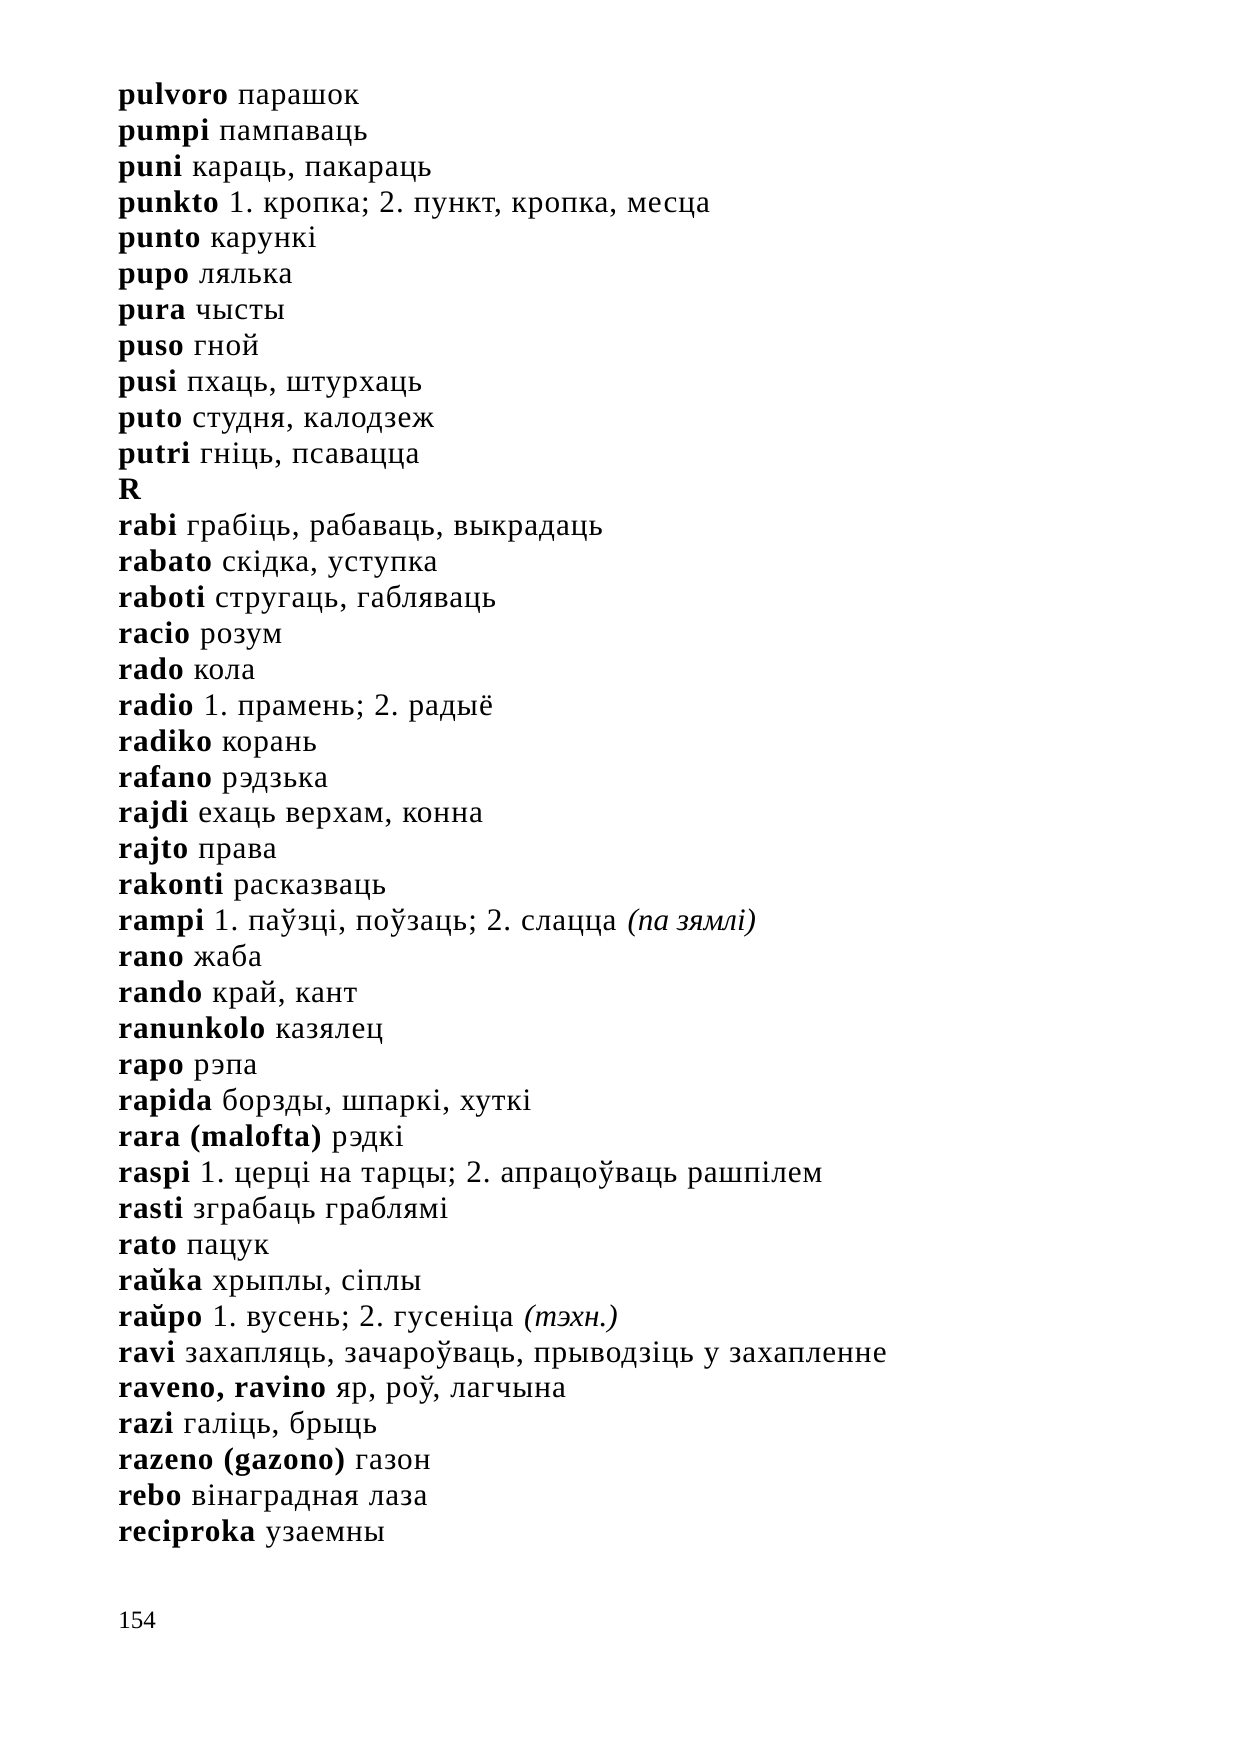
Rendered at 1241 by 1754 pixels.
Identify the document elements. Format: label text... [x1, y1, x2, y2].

text rampi 1. паўзці, поўзаць; 2. слацца (па зямлі) [118, 902, 1123, 937]
text pura чысты [118, 291, 1123, 327]
text rakonti расказваць [118, 866, 1123, 902]
text rapida борзды, шпаркі, хуткі [118, 1081, 1123, 1117]
text razeno (gazono) газон [118, 1441, 1123, 1477]
text raŭpo 1. вусень; 2. гусеніца (тэхн.) [118, 1297, 1123, 1333]
text rajdi ехаць верхам, конна [118, 794, 1123, 830]
text rafano рэдзька [118, 758, 1123, 794]
text rando край, кант [118, 973, 1123, 1009]
text razi галіць, брыць [118, 1405, 1123, 1441]
text punkto 1. кропка; 2. пункт, кропка, месца [118, 183, 1123, 219]
text rabi грабіць, рабаваць, выкрадаць [118, 506, 1123, 542]
text rapo рэпа [118, 1045, 1123, 1081]
text pupo лялька [118, 255, 1123, 291]
text puso гной [118, 327, 1123, 362]
text raŭka хрыплы, сіплы [118, 1261, 1123, 1297]
text pumpi пампаваць [118, 111, 1123, 147]
text rado кола [118, 650, 1123, 686]
text rasti зграбаць граблямі [118, 1189, 1123, 1225]
text ranunkolo казялец [118, 1009, 1123, 1045]
text radio 1. прамень; 2. радыё [118, 686, 1123, 722]
text pulvoro парашок [118, 75, 1123, 111]
text raveno, ravino яр, роў, лагчына [118, 1369, 1123, 1405]
text puni караць, пакараць [118, 147, 1123, 183]
text punto карункі [118, 219, 1123, 255]
text pusi пхаць, штурхаць [118, 362, 1123, 398]
text racio розум [118, 614, 1123, 650]
text ravi захапляць, зачароўваць, прыводзіць у захапленне [118, 1333, 1123, 1369]
text rato пацук [118, 1225, 1123, 1261]
text rajto права [118, 830, 1123, 866]
text rara (malofta) рэдкі [118, 1117, 1123, 1153]
text puto студня, калодзеж [118, 398, 1123, 434]
text rabato скідка, уступка [118, 542, 1123, 578]
text reciproka узаемны [118, 1512, 1123, 1548]
text putri гніць, псавацца [118, 434, 1123, 470]
text rano жаба [118, 937, 1123, 973]
text raspi 1. церці на тарцы; 2. апрацоўваць рашпілем [118, 1153, 1123, 1189]
text radiko корань [118, 722, 1123, 758]
text raboti стругаць, габляваць [118, 578, 1123, 614]
text R [118, 470, 1123, 506]
text rebo вінаградная лаза [118, 1477, 1123, 1512]
